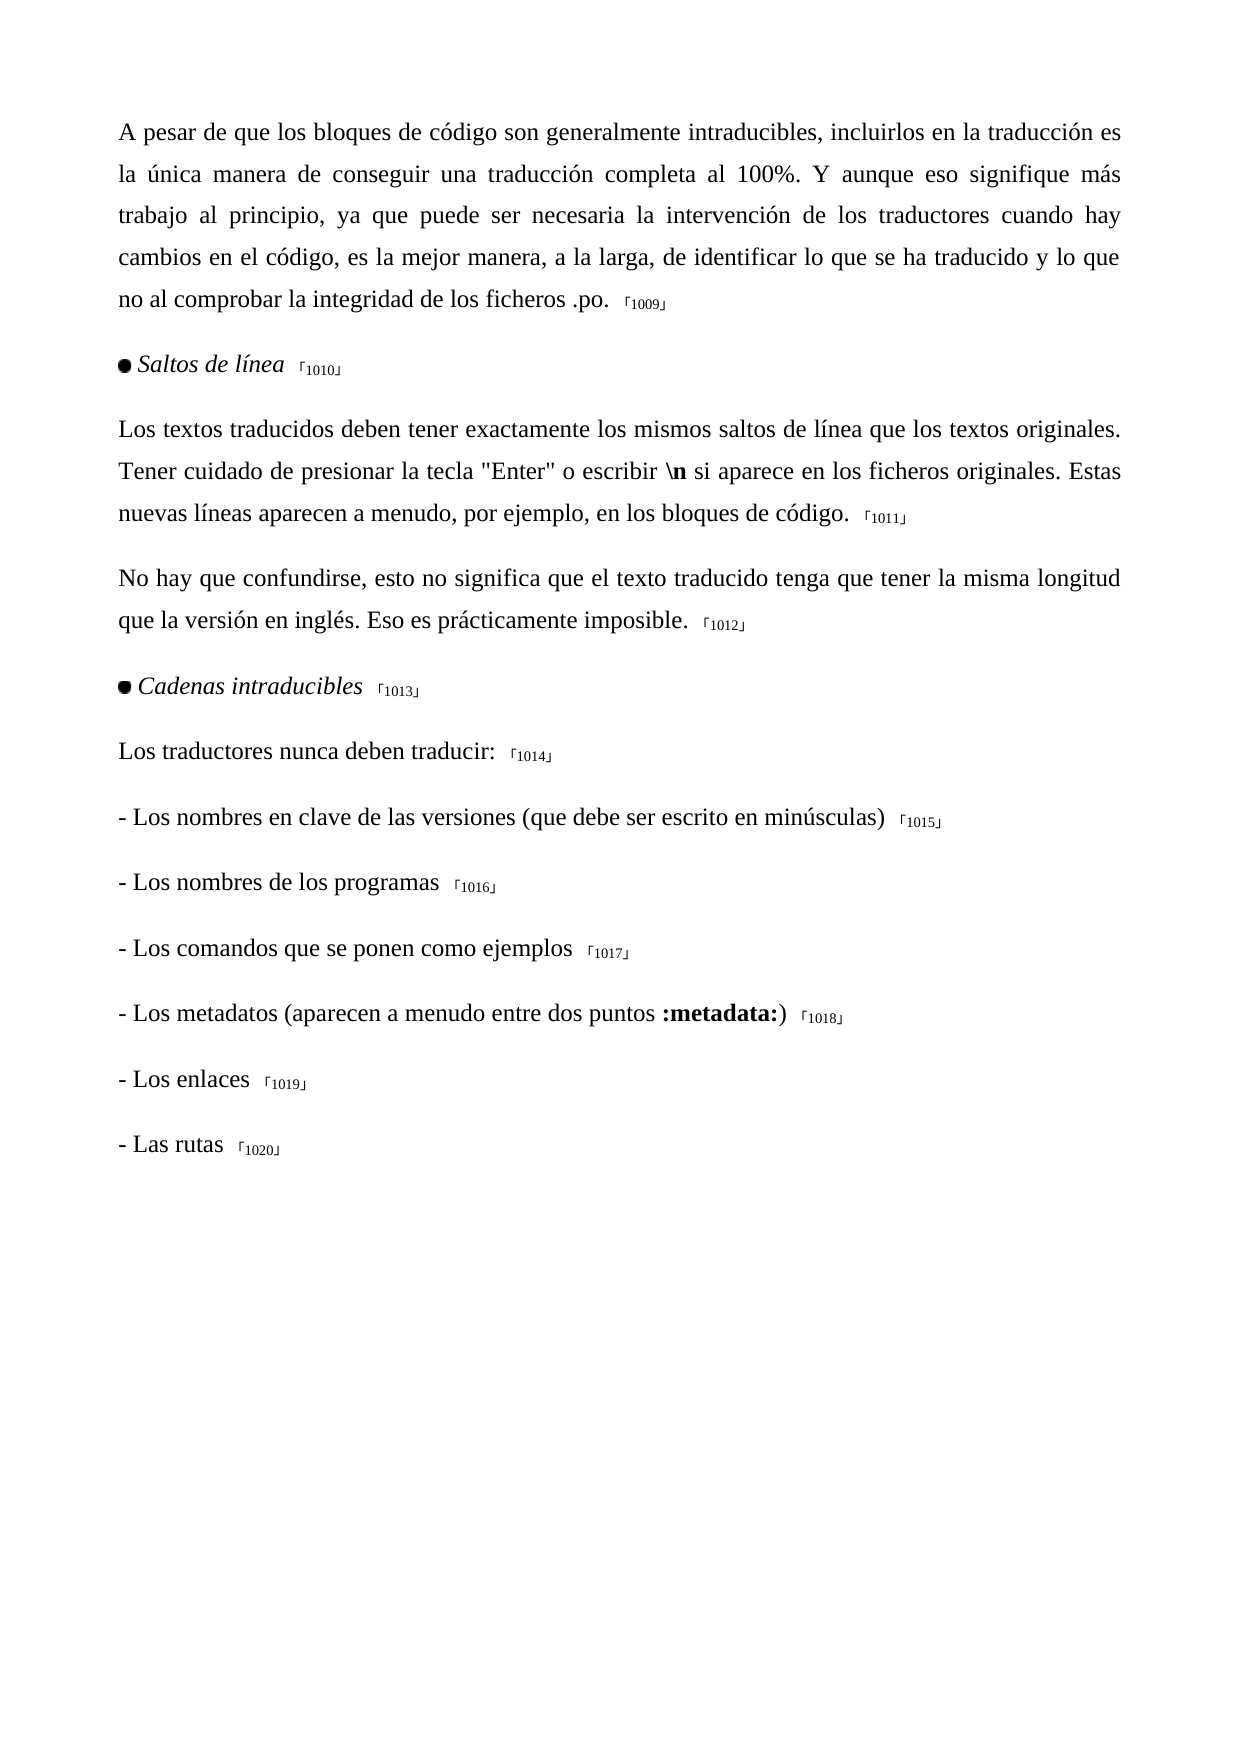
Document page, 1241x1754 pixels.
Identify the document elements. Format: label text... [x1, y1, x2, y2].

text - Los nombres de los programas 「1016」 [118, 868, 1122, 896]
text No hay que confundirse, esto no significa que el texto traducido tenga que tener la misma longitud que la versión en inglés. Eso es prácticamente imposible. 「1012」 [118, 564, 1122, 634]
text - Los comandos que se ponen como ejemplos 「1017」 [118, 933, 1122, 962]
text Los traductores nunca deben traducir: 「1014」 [118, 737, 1122, 765]
text Saltos de línea 「1010」 [118, 350, 1122, 378]
picture [118, 359, 132, 373]
picture [118, 681, 132, 694]
text - Las rutas 「1020」 [118, 1130, 1122, 1158]
text A pesar de que los bloques de código son generalmente intraducibles, incluirlos en la traducción es la única manera de conseguir una traducción completa al 100%. Y aunque eso signifique más trabajo al principio, ya que puede ser necesaria la intervención de los traductores cuando hay cambios en el código, es la mejor manera, a la larga, de identificar lo que se ha traducido y lo que no al comprobar la integridad de los ficheros .po. 「1009」 [118, 118, 1122, 312]
text Cadenas intraducibles 「1013」 [118, 671, 1122, 699]
text - Los nombres en clave de las versiones (que debe ser escrito en minúsculas) 「1015」 [118, 802, 1122, 831]
text Los textos traducidos deben tener exactamente los mismos saltos de línea que los textos originales. Tener cuidado de presionar la tecla "Enter" o escribir \n si aparece en los ficheros originales. Estas nuevas líneas aparecen a menudo, por ejemplo, en los bloques de código. 「1011」 [118, 416, 1122, 527]
text - Los metadatos (aparecen a menudo entre dos puntos :metadata:) 「1018」 [118, 999, 1122, 1027]
text - Los enlaces 「1019」 [118, 1064, 1122, 1093]
